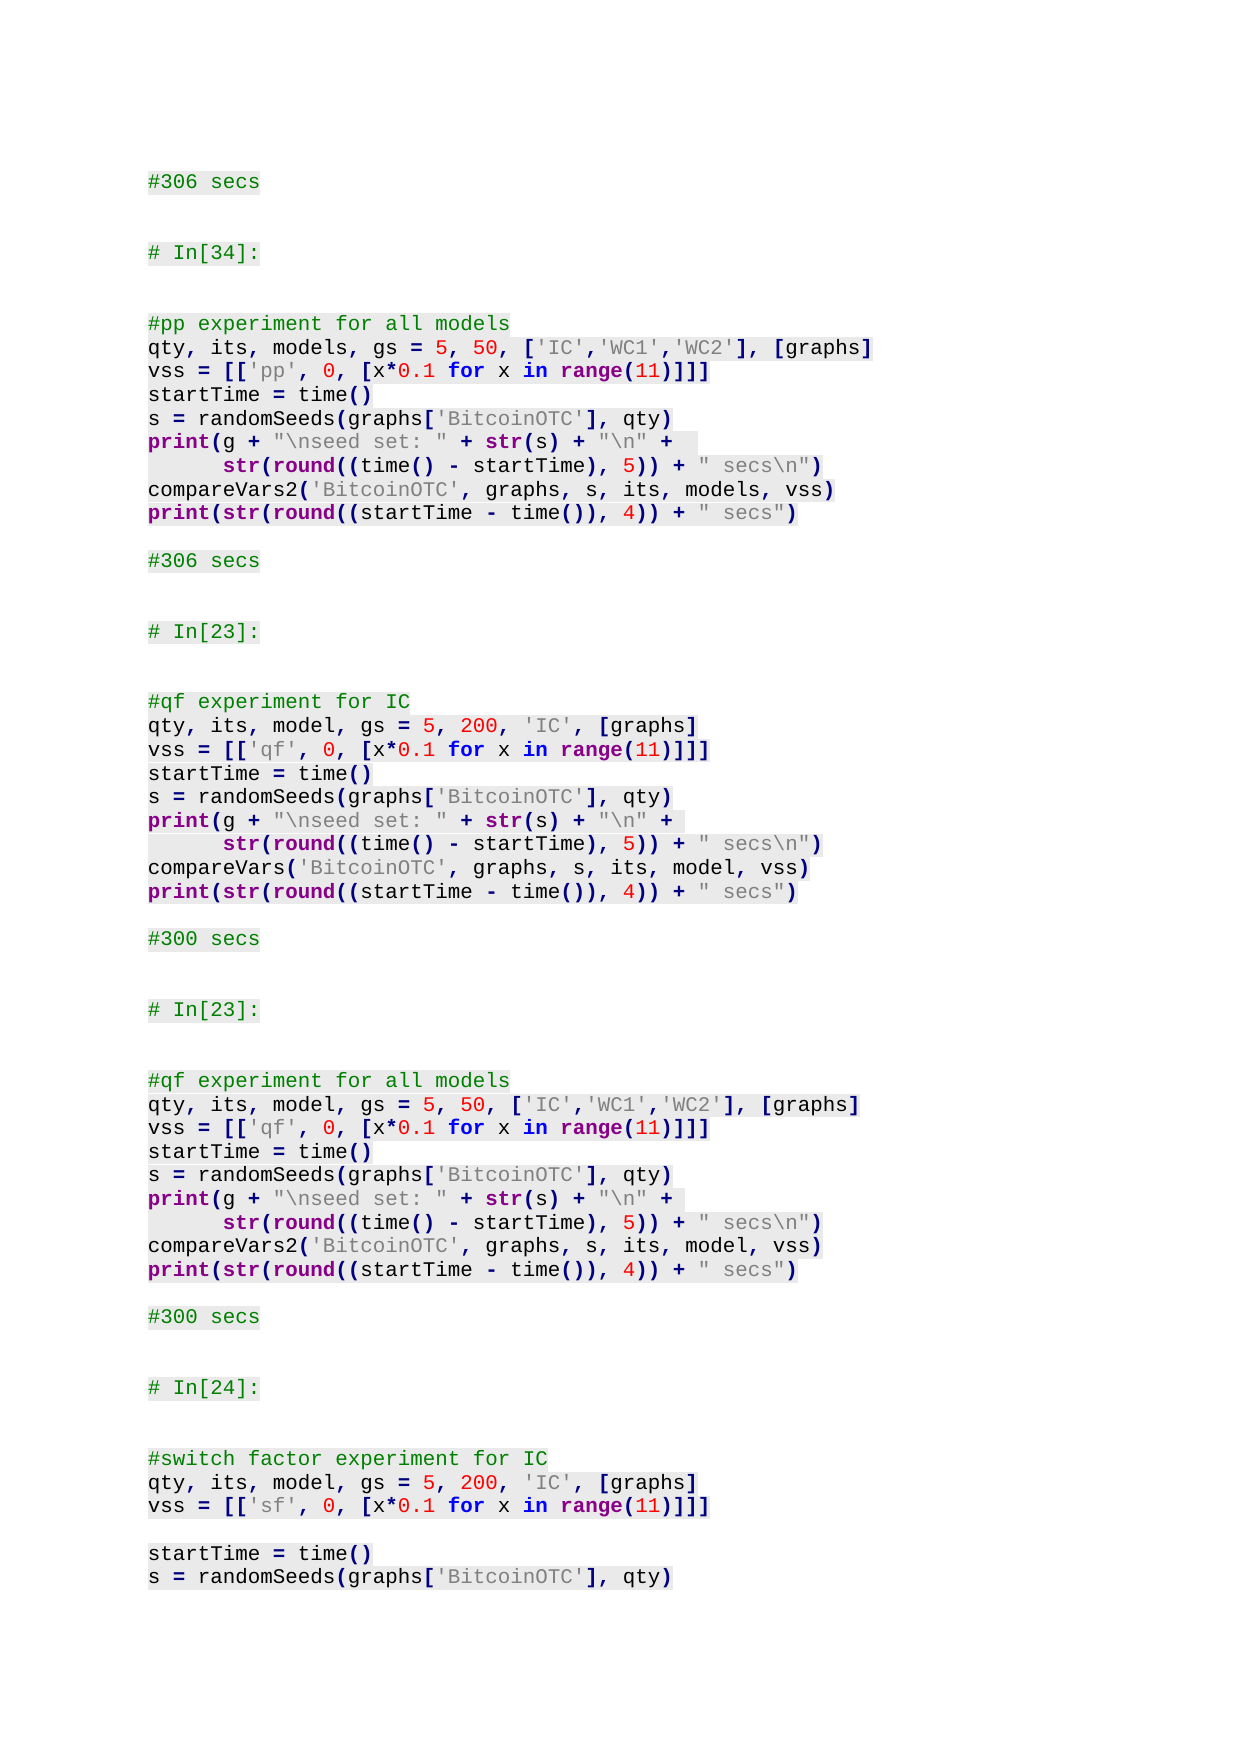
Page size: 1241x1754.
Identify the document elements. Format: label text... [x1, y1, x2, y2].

text s = randomSeeds(graphs['BitcoinOTC'], qty) [148, 1566, 1092, 1590]
text str(round((time() - startTime), 5)) + " secs\n") [148, 455, 1092, 479]
text #switch factor experiment for IC [148, 1448, 1092, 1472]
text compareVars('BitcoinOTC', graphs, s, its, model, vss) [148, 857, 1092, 881]
text # In[23]: [148, 621, 1092, 644]
text # In[34]: [148, 242, 1092, 266]
text vss = [['qf', 0, [x*0.1 for x in range(11)]]] [148, 739, 1092, 762]
text startTime = time() [148, 1141, 1092, 1164]
text str(round((time() - startTime), 5)) + " secs\n") [148, 833, 1092, 857]
text print(str(round((startTime - time()), 4)) + " secs") [148, 1259, 1092, 1283]
text print(g + "\nseed set: " + str(s) + "\n" + [148, 810, 1092, 833]
text s = randomSeeds(graphs['BitcoinOTC'], qty) [148, 1164, 1092, 1188]
text # In[23]: [148, 999, 1092, 1023]
text #306 secs [148, 171, 1092, 195]
text qty, its, model, gs = 5, 200, 'IC', [graphs] [148, 1472, 1092, 1496]
text print(g + "\nseed set: " + str(s) + "\n" + [148, 431, 1092, 455]
text #qf experiment for all models [148, 1070, 1092, 1093]
text qty, its, model, gs = 5, 50, ['IC','WC1','WC2'], [graphs] [148, 1093, 1092, 1117]
text vss = [['qf', 0, [x*0.1 for x in range(11)]]] [148, 1117, 1092, 1141]
text str(round((time() - startTime), 5)) + " secs\n") [148, 1212, 1092, 1235]
text #qf experiment for IC [148, 692, 1092, 715]
text compareVars2('BitcoinOTC', graphs, s, its, model, vss) [148, 1235, 1092, 1259]
text #pp experiment for all models [148, 313, 1092, 337]
text print(str(round((startTime - time()), 4)) + " secs") [148, 881, 1092, 904]
text startTime = time() [148, 762, 1092, 786]
text startTime = time() [148, 1543, 1092, 1566]
text #300 secs [148, 1306, 1092, 1330]
text qty, its, model, gs = 5, 200, 'IC', [graphs] [148, 715, 1092, 739]
text #306 secs [148, 550, 1092, 573]
text compareVars2('BitcoinOTC', graphs, s, its, models, vss) [148, 479, 1092, 502]
text # In[24]: [148, 1377, 1092, 1401]
text #300 secs [148, 928, 1092, 952]
text print(g + "\nseed set: " + str(s) + "\n" + [148, 1188, 1092, 1212]
text vss = [['pp', 0, [x*0.1 for x in range(11)]]] [148, 361, 1092, 384]
text vss = [['sf', 0, [x*0.1 for x in range(11)]]] [148, 1496, 1092, 1519]
text s = randomSeeds(graphs['BitcoinOTC'], qty) [148, 408, 1092, 431]
text s = randomSeeds(graphs['BitcoinOTC'], qty) [148, 786, 1092, 810]
text print(str(round((startTime - time()), 4)) + " secs") [148, 502, 1092, 526]
text startTime = time() [148, 384, 1092, 408]
text qty, its, models, gs = 5, 50, ['IC','WC1','WC2'], [graphs] [148, 337, 1092, 361]
